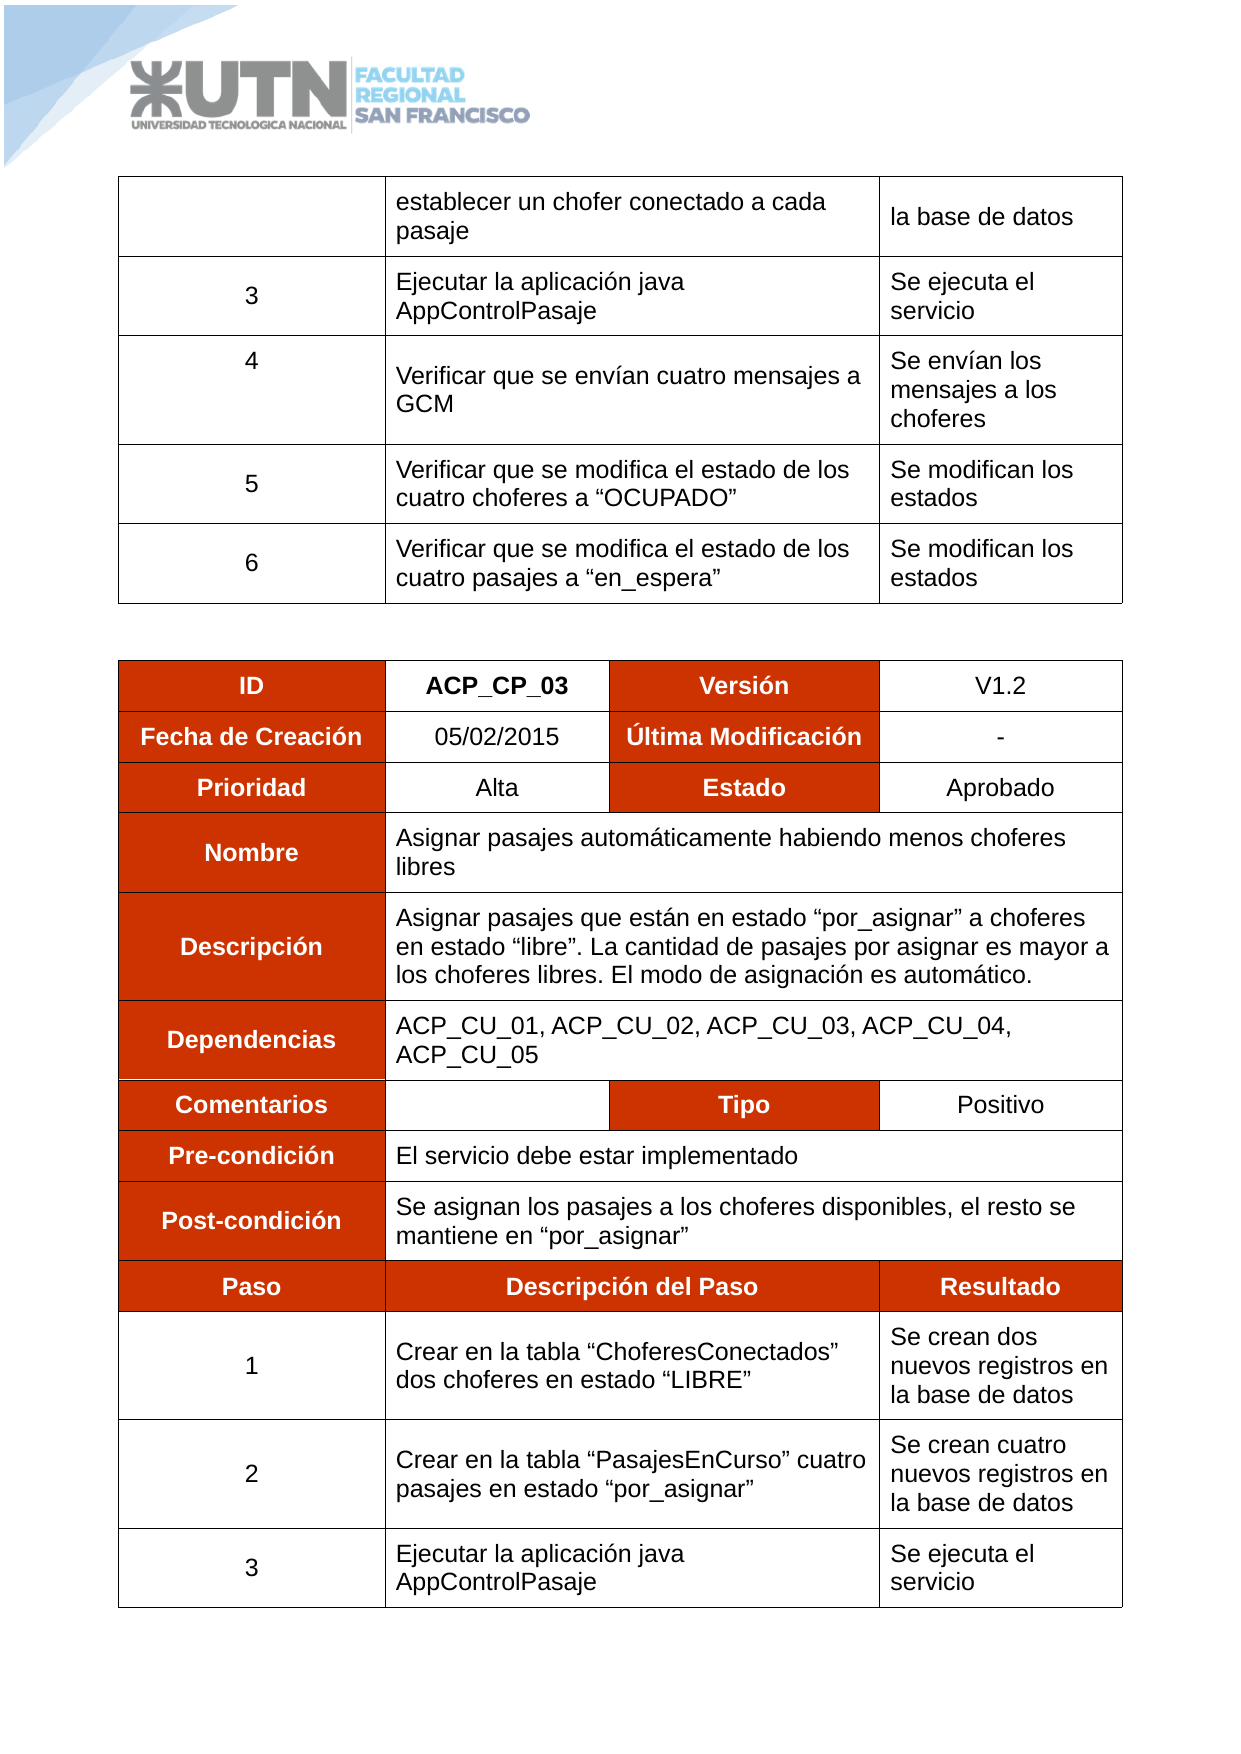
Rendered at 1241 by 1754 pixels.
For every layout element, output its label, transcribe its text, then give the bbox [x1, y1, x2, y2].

table_cell Se crean cuatro nuevos registros en la base de datos [880, 1420, 1122, 1528]
table_cell Última Modificación [610, 712, 879, 762]
table_header V1.2 [880, 661, 1122, 711]
table_cell la base de datos [880, 177, 1122, 256]
table_cell Ejecutar la aplicación java AppControlPasaje [386, 257, 879, 335]
table_cell Comentarios [119, 1081, 385, 1130]
table_header ACP_CP_03 [386, 661, 609, 711]
table_cell Se envían los mensajes a los choferes [880, 336, 1122, 443]
table_header ID [119, 661, 385, 711]
table_cell Verificar que se modifica el estado de los cuatro choferes a “OCUPADO” [386, 445, 879, 523]
table_cell 05/02/2015 [386, 712, 609, 762]
table_cell - [880, 712, 1122, 762]
table_cell Resultado [880, 1261, 1122, 1311]
table_cell Aprobado [880, 763, 1122, 812]
table_cell [119, 177, 385, 256]
table_cell Descripción del Paso [386, 1261, 879, 1311]
table_cell Paso [119, 1261, 385, 1311]
table_cell Prioridad [119, 763, 385, 812]
table_cell ACP_CU_01, ACP_CU_02, ACP_CU_03, ACP_CU_04, ACP_CU_05 [386, 1001, 1122, 1079]
table_cell Fecha de Creación [119, 712, 385, 762]
table_cell 2 [119, 1420, 385, 1528]
table_header Versión [610, 661, 879, 711]
table_cell Se modifican los estados [880, 445, 1122, 523]
table_cell Ejecutar la aplicación java AppControlPasaje [386, 1529, 879, 1607]
table_cell Se ejecuta el servicio [880, 1529, 1122, 1607]
table_cell 5 [119, 445, 385, 523]
table_cell Positivo [880, 1081, 1122, 1130]
table_cell Pre-condición [119, 1131, 385, 1181]
table_cell Asignar pasajes automáticamente habiendo menos choferes libres [386, 813, 1122, 892]
picture [3, 5, 532, 169]
table_cell 3 [119, 1529, 385, 1607]
table_cell Se ejecuta el servicio [880, 257, 1122, 335]
table_cell Verificar que se modifica el estado de los cuatro pasajes a “en_espera” [386, 524, 879, 602]
table_cell Crear en la tabla “ChoferesConectados” dos choferes en estado “LIBRE” [386, 1312, 879, 1419]
table_cell Descripción [119, 893, 385, 1000]
table_cell Dependencias [119, 1001, 385, 1079]
table_cell El servicio debe estar implementado [386, 1131, 1122, 1181]
table_cell [386, 1081, 609, 1130]
table_cell Se asignan los pasajes a los choferes disponibles, el resto se mantiene en “por_asignar” [386, 1182, 1122, 1260]
table_cell Verificar que se envían cuatro mensajes a GCM [386, 336, 879, 443]
table_cell Se crean dos nuevos registros en la base de datos [880, 1312, 1122, 1419]
table_cell Alta [386, 763, 609, 812]
table_cell Estado [610, 763, 879, 812]
table_cell Asignar pasajes que están en estado “por_asignar” a choferes en estado “libre”. La cantidad de pasajes por asignar es mayor a los choferes libres. El modo de asignación es automático. [386, 893, 1122, 1000]
table_cell Se modifican los estados [880, 524, 1122, 602]
table_cell Tipo [610, 1081, 879, 1130]
table_cell 6 [119, 524, 385, 602]
table_cell Crear en la tabla “PasajesEnCurso” cuatro pasajes en estado “por_asignar” [386, 1420, 879, 1528]
table_cell establecer un chofer conectado a cada pasaje [386, 177, 879, 256]
table_cell 1 [119, 1312, 385, 1419]
table_cell 3 [119, 257, 385, 335]
table_cell Post-condición [119, 1182, 385, 1260]
table_cell Nombre [119, 813, 385, 892]
table_cell 4 [119, 336, 385, 443]
